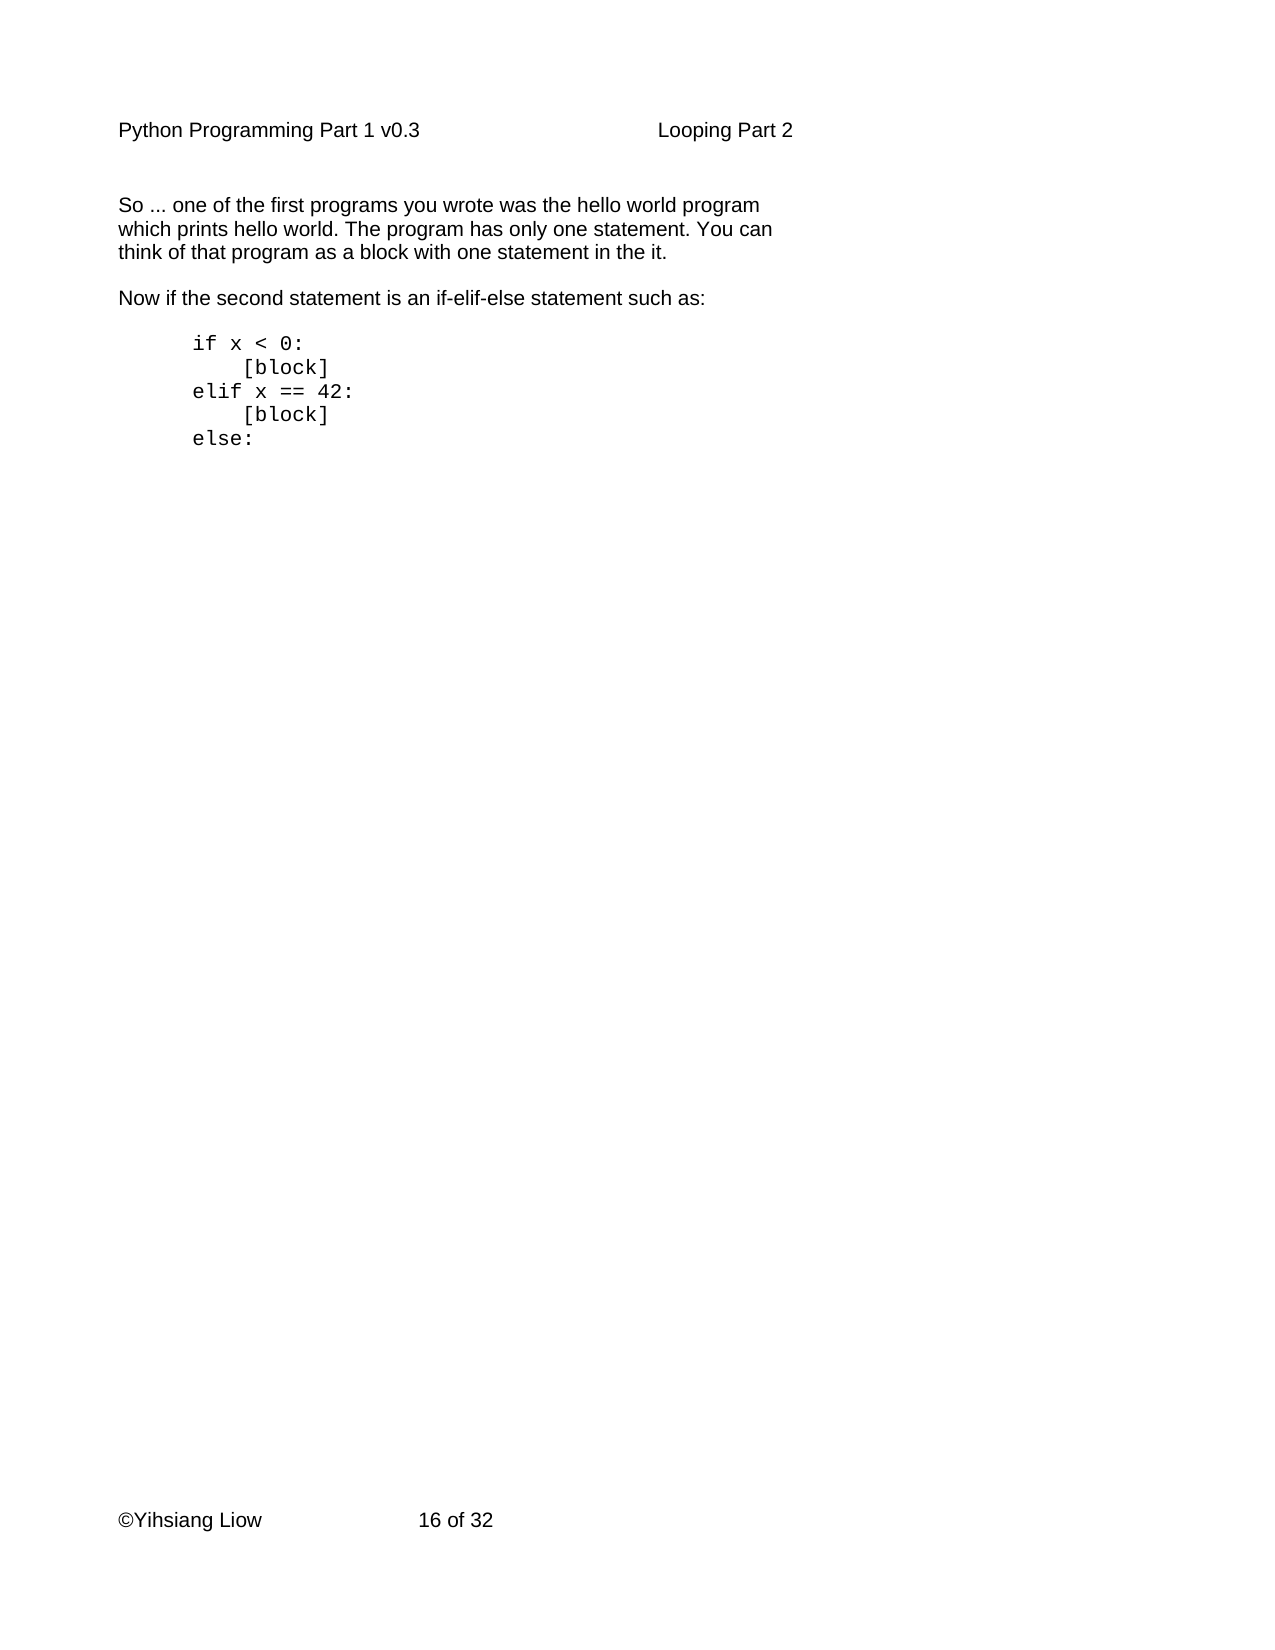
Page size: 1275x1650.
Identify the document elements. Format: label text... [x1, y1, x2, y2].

text if x < 0: [118, 333, 793, 357]
text So ... one of the first programs you wrote was the hello world program which prints hello world. The program has only one statement. You can think of that program as a block with one statement in the it. [118, 194, 793, 264]
text [block] [118, 404, 793, 428]
text Now if the second statement is an if-elif-else statement such as: [118, 287, 793, 310]
text elif x == 42: [118, 381, 793, 404]
text [block] [118, 357, 793, 381]
text else: [118, 428, 793, 452]
